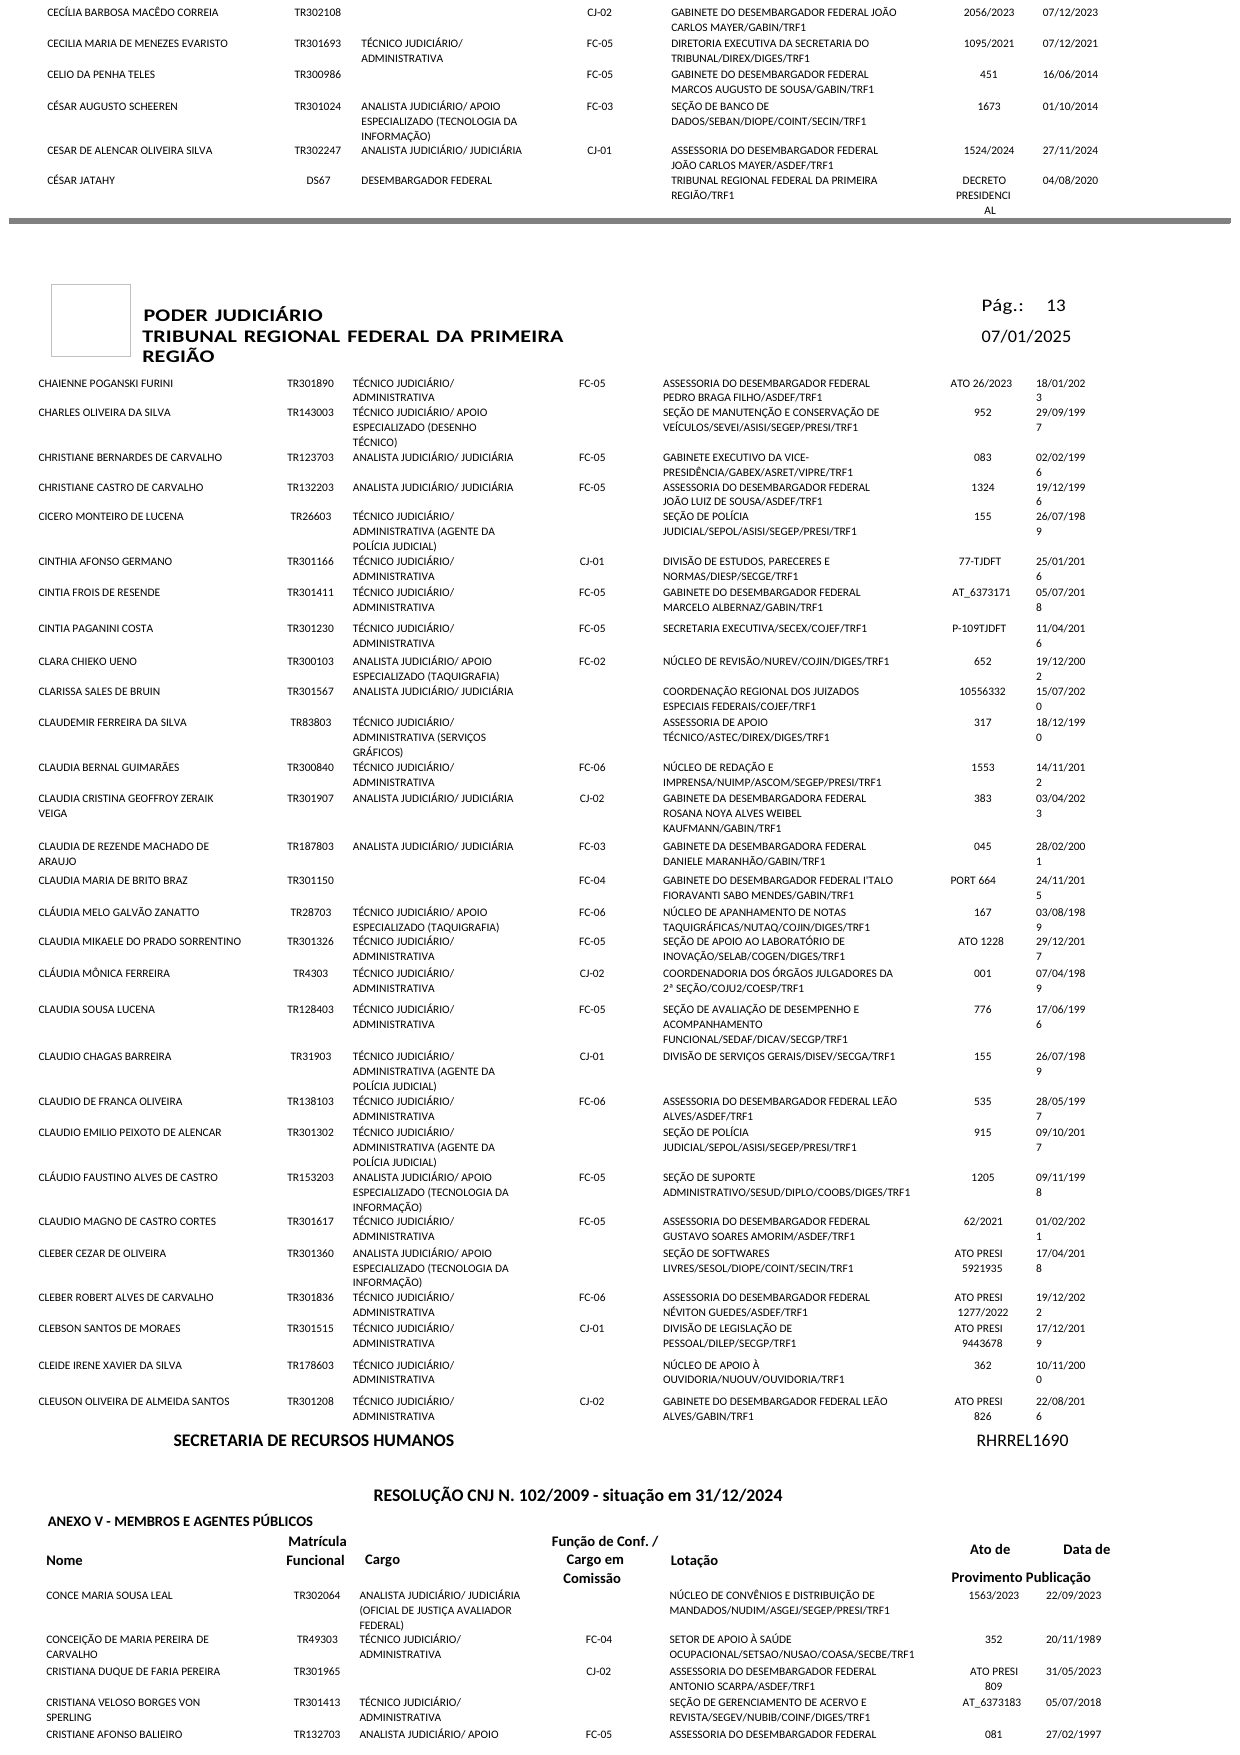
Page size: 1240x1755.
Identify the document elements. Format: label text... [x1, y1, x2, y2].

table_cell 22/09/2023 [1035, 1588, 1110, 1633]
table_cell ATO 1228 [950, 935, 1036, 966]
table_cell TÉCNICO JUDICIÁRIO/ ADMINISTRATIVA (AGENTE DA POLÍCIA JUDICIAL) [353, 1126, 579, 1170]
table_cell TÉCNICO JUDICIÁRIO/ ADMINISTRATIVA [353, 1215, 579, 1246]
table_cell FC-05 [579, 1170, 663, 1215]
table_cell 22/08/2016 [1036, 1394, 1091, 1424]
table_header Ato de Data de Provimento Publicação [951, 1532, 1110, 1588]
table_cell CLEBER CEZAR DE OLIVEIRA [38, 1246, 287, 1291]
table_cell COORDENADORIA DOS ÓRGÃOS JULGADORES DA 2ª SEÇÃO/COJU2/COESP/TRF1 [663, 966, 950, 1002]
table_cell CLÁUDIA MELO GALVÃO ZANATTO [38, 905, 287, 935]
subtitle RESOLUÇÃO CNJ N. 102/2009 - situação em 31/12/2024 [56, 1484, 1099, 1506]
table_cell TR301965 [286, 1664, 359, 1696]
table_cell ANALISTA JUDICIÁRIO/ JUDICIÁRIA [353, 791, 579, 839]
table_cell FC-06 [579, 760, 663, 791]
table_cell ATO PRESI 1277/2022 [950, 1291, 1036, 1322]
table_cell 915 [950, 1126, 1036, 1170]
table_cell CONCE MARIA SOUSA LEAL [46, 1588, 286, 1633]
table_cell CLEIDE IRENE XAVIER DA SILVA [38, 1358, 287, 1394]
table_cell ASSESSORIA DO DESEMBARGADOR FEDERAL LEÃO ALVES/ASDEF/TRF1 [663, 1094, 950, 1126]
table_cell 07/04/1989 [1036, 966, 1091, 1002]
table_cell CRISTIANE AFONSO BALIEIRO [46, 1727, 286, 1751]
table_cell ATO PRESI 809 [951, 1664, 1035, 1696]
table_cell TR301411 [287, 585, 353, 621]
table_cell 383 [950, 791, 1036, 839]
table_cell DS67 [287, 173, 361, 218]
table_cell CELIO DA PENHA TELES [47, 68, 287, 99]
table_cell ATO PRESI 5921935 [950, 1246, 1036, 1291]
table_cell TÉCNICO JUDICIÁRIO/ ADMINISTRATIVA [353, 554, 579, 585]
table_header 18/01/2023 [1036, 376, 1091, 406]
table_cell 1524/2024 [947, 144, 1043, 173]
table_cell 15/07/2020 [1036, 684, 1091, 716]
table_cell CJ-02 [563, 1664, 669, 1696]
table_cell TÉCNICO JUDICIÁRIO/ ADMINISTRATIVA [353, 1394, 579, 1424]
table_cell TR301166 [287, 554, 353, 585]
table_cell SEÇÃO DE SOFTWARES LIVRES/SESOL/DIOPE/COINT/SECIN/TRF1 [663, 1246, 950, 1291]
table_cell FC-05 [579, 621, 663, 654]
table_cell ANALISTA JUDICIÁRIO/ APOIO [359, 1727, 563, 1751]
table_cell TR302247 [287, 144, 361, 173]
table_cell DESEMBARGADOR FEDERAL [361, 173, 564, 218]
table_cell TR301208 [287, 1394, 353, 1424]
table_cell [361, 68, 564, 99]
table_cell TÉCNICO JUDICIÁRIO/ ADMINISTRATIVA [353, 1358, 579, 1394]
table_cell CJ-01 [579, 1050, 663, 1094]
table_cell Cargo [359, 1551, 563, 1588]
table_cell 1553 [950, 760, 1036, 791]
table_cell 17/12/2019 [1036, 1322, 1091, 1358]
table_cell 081 [951, 1727, 1035, 1751]
table_cell TR300840 [287, 760, 353, 791]
table_cell ASSESSORIA DO DESEMBARGADOR FEDERAL JOÃO LUIZ DE SOUSA/ASDEF/TRF1 [663, 480, 950, 509]
table_cell 31/05/2023 [1035, 1664, 1110, 1696]
table_cell CINTIA PAGANINI COSTA [38, 621, 287, 654]
table_cell FC-06 [579, 1094, 663, 1126]
table_cell TR143003 [287, 406, 353, 450]
table_header Lotação [669, 1532, 951, 1588]
table_cell SEÇÃO DE POLÍCIA JUDICIAL/SEPOL/ASISI/SEGEP/PRESI/TRF1 [663, 1126, 950, 1170]
table_cell [579, 1246, 663, 1291]
table_cell ANALISTA JUDICIÁRIO/ JUDICIÁRIA [361, 144, 564, 173]
table_cell 1095/2021 [947, 36, 1043, 68]
table_cell CÉSAR JATAHY [47, 173, 287, 218]
table_cell CJ-01 [579, 1322, 663, 1358]
table_header FC-05 [579, 376, 663, 406]
table_cell TÉCNICO JUDICIÁRIO/ ADMINISTRATIVA [353, 621, 579, 654]
table_cell TÉCNICO JUDICIÁRIO/ ADMINISTRATIVA [359, 1696, 563, 1727]
table_cell 1673 [947, 99, 1043, 144]
table_cell FC-05 [563, 1727, 669, 1751]
table_cell TÉCNICO JUDICIÁRIO/ ADMINISTRATIVA [353, 585, 579, 621]
table_cell ASSESSORIA DO DESEMBARGADOR FEDERAL [669, 1727, 951, 1751]
table_cell 16/06/2014 [1043, 68, 1109, 99]
table_cell CLEBER ROBERT ALVES DE CARVALHO [38, 1291, 287, 1322]
table_cell TR301515 [287, 1322, 353, 1358]
table_cell CLAUDIA MIKAELE DO PRADO SORRENTINO [38, 935, 287, 966]
table_cell CLAUDIA DE REZENDE MACHADO DE ARAUJO [38, 839, 287, 873]
table_cell ANALISTA JUDICIÁRIO/ APOIO ESPECIALIZADO (TECNOLOGIA DA INFORMAÇÃO) [353, 1246, 579, 1291]
table_cell [579, 510, 663, 554]
table_cell 01/10/2014 [1043, 99, 1109, 144]
table_cell ANALISTA JUDICIÁRIO/ APOIO ESPECIALIZADO (TAQUIGRAFIA) [353, 654, 579, 684]
table_cell ASSESSORIA DO DESEMBARGADOR FEDERAL ANTONIO SCARPA/ASDEF/TRF1 [669, 1664, 951, 1696]
table_cell CICERO MONTEIRO DE LUCENA [38, 510, 287, 554]
table_cell FC-05 [579, 450, 663, 480]
table_header CHAIENNE POGANSKI FURINI [38, 376, 287, 406]
table_cell 652 [950, 654, 1036, 684]
table_cell CJ-01 [579, 554, 663, 585]
table_cell CLÁUDIO FAUSTINO ALVES DE CASTRO [38, 1170, 287, 1215]
table_cell CÉSAR AUGUSTO SCHEEREN [47, 99, 287, 144]
table_cell TR301836 [287, 1291, 353, 1322]
table_cell 952 [950, 406, 1036, 450]
table_cell ANALISTA JUDICIÁRIO/ JUDICIÁRIA [353, 684, 579, 716]
table_cell TR49303 [286, 1633, 359, 1664]
table_cell ANALISTA JUDICIÁRIO/ JUDICIÁRIA (OFICIAL DE JUSTIÇA AVALIADOR FEDERAL) [359, 1588, 563, 1633]
table_cell [359, 1664, 563, 1696]
table_cell 19/12/2002 [1036, 654, 1091, 684]
table_cell DIVISÃO DE SERVIÇOS GERAIS/DISEV/SECGA/TRF1 [663, 1050, 950, 1094]
table_cell 10/11/2000 [1036, 1358, 1091, 1394]
table_cell TR301413 [286, 1696, 359, 1727]
table_cell 776 [950, 1002, 1036, 1050]
table_cell 24/11/2015 [1036, 874, 1091, 905]
table_cell 14/11/2012 [1036, 760, 1091, 791]
table_cell GABINETE EXECUTIVO DA VICE- PRESIDÊNCIA/GABEX/ASRET/VIPRE/TRF1 [663, 450, 950, 480]
table_cell SECRETARIA EXECUTIVA/SECEX/COJEF/TRF1 [663, 621, 950, 654]
table_cell TR301907 [287, 791, 353, 839]
table_cell CJ-01 [564, 144, 671, 173]
table_cell NÚCLEO DE CONVÊNIOS E DISTRIBUIÇÃO DE MANDADOS/NUDIM/ASGEJ/SEGEP/PRESI/TRF1 [669, 1588, 951, 1633]
table_cell 19/12/1996 [1036, 480, 1091, 509]
table_cell CLAUDIA SOUSA LUCENA [38, 1002, 287, 1050]
table_cell 26/07/1989 [1036, 1050, 1091, 1094]
table_cell [563, 1696, 669, 1727]
table_cell TR300103 [287, 654, 353, 684]
table_cell PORT 664 [950, 874, 1036, 905]
table_cell 362 [950, 1358, 1036, 1394]
table_cell SETOR DE APOIO À SAÚDE OCUPACIONAL/SETSAO/NUSAO/COASA/SECBE/TRF1 [669, 1633, 951, 1664]
table_cell 03/04/2023 [1036, 791, 1091, 839]
table_cell CLAUDEMIR FERREIRA DA SILVA [38, 716, 287, 760]
table_cell CLAUDIA MARIA DE BRITO BRAZ [38, 874, 287, 905]
table_header Nome [46, 1532, 286, 1588]
table_cell TR301693 [287, 36, 361, 68]
table_cell TR301150 [287, 874, 353, 905]
table_cell 07/12/2021 [1043, 36, 1109, 68]
table_cell 155 [950, 510, 1036, 554]
table_cell CHRISTIANE CASTRO DE CARVALHO [38, 480, 287, 509]
table_cell 001 [950, 966, 1036, 1002]
table_cell TRIBUNAL REGIONAL FEDERAL DA PRIMEIRA REGIÃO/TRF1 [671, 173, 947, 218]
table_cell TR300986 [287, 68, 361, 99]
table_cell CJ-02 [564, 5, 671, 36]
table_cell 28/02/2001 [1036, 839, 1091, 873]
table_cell CHRISTIANE BERNARDES DE CARVALHO [38, 450, 287, 480]
table_cell [579, 684, 663, 716]
table_cell 18/12/1990 [1036, 716, 1091, 760]
table_cell TR301360 [287, 1246, 353, 1291]
table_cell TR187803 [287, 839, 353, 873]
table_cell CLAUDIO CHAGAS BARREIRA [38, 1050, 287, 1094]
table_cell ASSESSORIA DE APOIO TÉCNICO/ASTEC/DIREX/DIGES/TRF1 [663, 716, 950, 760]
table_cell TR302108 [287, 5, 361, 36]
table_header TR301890 [287, 376, 353, 406]
table_cell [564, 173, 671, 218]
table_cell 29/12/2017 [1036, 935, 1091, 966]
table_cell SEÇÃO DE BANCO DE DADOS/SEBAN/DIOPE/COINT/SECIN/TRF1 [671, 99, 947, 144]
table_header TÉCNICO JUDICIÁRIO/ ADMINISTRATIVA [353, 376, 579, 406]
table_cell TÉCNICO JUDICIÁRIO/ APOIO ESPECIALIZADO (TAQUIGRAFIA) [353, 905, 579, 935]
table_cell CHARLES OLIVEIRA DA SILVA [38, 406, 287, 450]
table_cell DIRETORIA EXECUTIVA DA SECRETARIA DO TRIBUNAL/DIREX/DIGES/TRF1 [671, 36, 947, 68]
table_cell TÉCNICO JUDICIÁRIO/ ADMINISTRATIVA [361, 36, 564, 68]
table_cell SEÇÃO DE APOIO AO LABORATÓRIO DE INOVAÇÃO/SELAB/COGEN/DIGES/TRF1 [663, 935, 950, 966]
table_cell FC-04 [563, 1633, 669, 1664]
table_cell [579, 406, 663, 450]
table_cell 11/04/2016 [1036, 621, 1091, 654]
table_cell ANALISTA JUDICIÁRIO/ APOIO ESPECIALIZADO (TECNOLOGIA DA INFORMAÇÃO) [361, 99, 564, 144]
table_cell 155 [950, 1050, 1036, 1094]
table_header ASSESSORIA DO DESEMBARGADOR FEDERAL PEDRO BRAGA FILHO/ASDEF/TRF1 [663, 376, 950, 406]
table_cell 1563/2023 [951, 1588, 1035, 1633]
table_cell 04/08/2020 [1043, 173, 1109, 218]
table_cell CLÁUDIA MÔNICA FERREIRA [38, 966, 287, 1002]
table_cell SEÇÃO DE POLÍCIA JUDICIAL/SEPOL/ASISI/SEGEP/PRESI/TRF1 [663, 510, 950, 554]
table_cell CLARA CHIEKO UENO [38, 654, 287, 684]
table_cell GABINETE DO DESEMBARGADOR FEDERAL I'TALO FIORAVANTI SABO MENDES/GABIN/TRF1 [663, 874, 950, 905]
table_cell TÉCNICO JUDICIÁRIO/ ADMINISTRATIVA (SERVIÇOS GRÁFICOS) [353, 716, 579, 760]
table_cell TÉCNICO JUDICIÁRIO/ ADMINISTRATIVA [353, 1002, 579, 1050]
table_cell TR128403 [287, 1002, 353, 1050]
table_cell TR178603 [287, 1358, 353, 1394]
table_cell TÉCNICO JUDICIÁRIO/ APOIO ESPECIALIZADO (DESENHO TÉCNICO) [353, 406, 579, 450]
table_cell TR138103 [287, 1094, 353, 1126]
table_cell ATO PRESI 826 [950, 1394, 1036, 1424]
table_cell TÉCNICO JUDICIÁRIO/ ADMINISTRATIVA [353, 1322, 579, 1358]
subtitle ANEXO V - MEMBROS E AGENTES PÚBLICOS [48, 1513, 1112, 1530]
table_cell SEÇÃO DE SUPORTE ADMINISTRATIVO/SESUD/DIPLO/COOBS/DIGES/TRF1 [663, 1170, 950, 1215]
table_cell NÚCLEO DE APOIO À OUVIDORIA/NUOUV/OUVIDORIA/TRF1 [663, 1358, 950, 1394]
table_cell GABINETE DA DESEMBARGADORA FEDERAL ROSANA NOYA ALVES WEIBEL KAUFMANN/GABIN/TRF1 [663, 791, 950, 839]
table_cell TR302064 [286, 1588, 359, 1633]
table_cell CRISTIANA VELOSO BORGES VON SPERLING [46, 1696, 286, 1727]
table_cell Cargo em Comissão [563, 1551, 669, 1588]
table_cell 17/06/1996 [1036, 1002, 1091, 1050]
table_cell CLARISSA SALES DE BRUIN [38, 684, 287, 716]
table_cell 451 [947, 68, 1043, 99]
table_cell SEÇÃO DE MANUTENÇÃO E CONSERVAÇÃO DE VEÍCULOS/SEVEI/ASISI/SEGEP/PRESI/TRF1 [663, 406, 950, 450]
table_cell 083 [950, 450, 1036, 480]
table_cell CLEUSON OLIVEIRA DE ALMEIDA SANTOS [38, 1394, 287, 1424]
table_cell CECÍLIA BARBOSA MACÊDO CORREIA [47, 5, 287, 36]
table_cell FC-06 [579, 1291, 663, 1322]
table_cell ASSESSORIA DO DESEMBARGADOR FEDERAL JOÃO CARLOS MAYER/ASDEF/TRF1 [671, 144, 947, 173]
table_cell TR153203 [287, 1170, 353, 1215]
table_cell 62/2021 [950, 1215, 1036, 1246]
table_cell ANALISTA JUDICIÁRIO/ JUDICIÁRIA [353, 450, 579, 480]
table_cell DECRETO PRESIDENCI AL [947, 173, 1043, 218]
table_cell CJ-02 [579, 791, 663, 839]
table_cell 29/09/1997 [1036, 406, 1091, 450]
table_cell TÉCNICO JUDICIÁRIO/ ADMINISTRATIVA [353, 1291, 579, 1322]
table_cell ANALISTA JUDICIÁRIO/ APOIO ESPECIALIZADO (TECNOLOGIA DA INFORMAÇÃO) [353, 1170, 579, 1215]
table_cell CJ-02 [579, 966, 663, 1002]
table_cell FC-05 [579, 935, 663, 966]
table_cell 25/01/2016 [1036, 554, 1091, 585]
table_cell FC-03 [579, 839, 663, 873]
table_cell [579, 716, 663, 760]
table_cell TR301567 [287, 684, 353, 716]
table_cell TÉCNICO JUDICIÁRIO/ ADMINISTRATIVA [353, 966, 579, 1002]
table_cell FC-02 [579, 654, 663, 684]
table_cell TR26603 [287, 510, 353, 554]
table_cell TR83803 [287, 716, 353, 760]
table_cell ASSESSORIA DO DESEMBARGADOR FEDERAL GUSTAVO SOARES AMORIM/ASDEF/TRF1 [663, 1215, 950, 1246]
table_cell 05/07/2018 [1035, 1696, 1110, 1727]
table_cell CLAUDIO MAGNO DE CASTRO CORTES [38, 1215, 287, 1246]
table_cell 01/02/2021 [1036, 1215, 1091, 1246]
table_cell FC-05 [564, 68, 671, 99]
table_cell 17/04/2018 [1036, 1246, 1091, 1291]
table_cell 10556332 [950, 684, 1036, 716]
table_cell 19/12/2022 [1036, 1291, 1091, 1322]
table_cell TR301617 [287, 1215, 353, 1246]
table_cell TR301302 [287, 1126, 353, 1170]
table_cell CLAUDIA BERNAL GUIMARÃES [38, 760, 287, 791]
table_cell SEÇÃO DE GERENCIAMENTO DE ACERVO E REVISTA/SEGEV/NUBIB/COINF/DIGES/TRF1 [669, 1696, 951, 1727]
table_cell TR132703 [286, 1727, 359, 1751]
table_cell TR132203 [287, 480, 353, 509]
table_cell TR4303 [287, 966, 353, 1002]
table_cell TR123703 [287, 450, 353, 480]
table_cell DIVISÃO DE ESTUDOS, PARECERES E NORMAS/DIESP/SECGE/TRF1 [663, 554, 950, 585]
table_cell 05/07/2018 [1036, 585, 1091, 621]
table_cell FC-05 [579, 585, 663, 621]
table_cell TÉCNICO JUDICIÁRIO/ ADMINISTRATIVA (AGENTE DA POLÍCIA JUDICIAL) [353, 1050, 579, 1094]
table_cell TR28703 [287, 905, 353, 935]
table_cell P-109TJDFT [950, 621, 1036, 654]
table_cell 27/02/1997 [1035, 1727, 1110, 1751]
table_cell CINTHIA AFONSO GERMANO [38, 554, 287, 585]
table_cell 2056/2023 [947, 5, 1043, 36]
table_cell 28/05/1997 [1036, 1094, 1091, 1126]
table_cell CECILIA MARIA DE MENEZES EVARISTO [47, 36, 287, 68]
table_cell 03/08/1989 [1036, 905, 1091, 935]
table_cell FC-05 [564, 36, 671, 68]
table_cell NÚCLEO DE REVISÃO/NUREV/COJIN/DIGES/TRF1 [663, 654, 950, 684]
table_cell 02/02/1996 [1036, 450, 1091, 480]
table_cell 535 [950, 1094, 1036, 1126]
table_cell TR301326 [287, 935, 353, 966]
table_cell SEÇÃO DE AVALIAÇÃO DE DESEMPENHO E ACOMPANHAMENTO FUNCIONAL/SEDAF/DICAV/SECGP/TRF1 [663, 1002, 950, 1050]
table_cell AT_6373171 [950, 585, 1036, 621]
table_cell [361, 5, 564, 36]
table_cell DIVISÃO DE LEGISLAÇÃO DE PESSOAL/DILEP/SECGP/TRF1 [663, 1322, 950, 1358]
table_cell ANALISTA JUDICIÁRIO/ JUDICIÁRIA [353, 480, 579, 509]
table_cell TÉCNICO JUDICIÁRIO/ ADMINISTRATIVA [353, 1094, 579, 1126]
table_cell ANALISTA JUDICIÁRIO/ JUDICIÁRIA [353, 839, 579, 873]
table_cell CRISTIANA DUQUE DE FARIA PEREIRA [46, 1664, 286, 1696]
table_cell CINTIA FROIS DE RESENDE [38, 585, 287, 621]
table_cell ATO PRESI 9443678 [950, 1322, 1036, 1358]
table_cell [579, 1358, 663, 1394]
table_cell 09/10/2017 [1036, 1126, 1091, 1170]
table_cell 317 [950, 716, 1036, 760]
table_cell GABINETE DO DESEMBARGADOR FEDERAL LEÃO ALVES/GABIN/TRF1 [663, 1394, 950, 1424]
table_cell TÉCNICO JUDICIÁRIO/ ADMINISTRATIVA [359, 1633, 563, 1664]
table_cell TR301024 [287, 99, 361, 144]
table_cell CLEBSON SANTOS DE MORAES [38, 1322, 287, 1358]
table_cell [579, 1126, 663, 1170]
table_cell CLAUDIA CRISTINA GEOFFROY ZERAIK VEIGA [38, 791, 287, 839]
table_cell [353, 874, 579, 905]
table_cell COORDENAÇÃO REGIONAL DOS JUIZADOS ESPECIAIS FEDERAIS/COJEF/TRF1 [663, 684, 950, 716]
table_cell 20/11/1989 [1035, 1633, 1110, 1664]
table_header Função de Conf. / [359, 1532, 669, 1551]
table_cell 07/12/2023 [1043, 5, 1109, 36]
table_cell FC-05 [579, 480, 663, 509]
table_cell GABINETE DO DESEMBARGADOR FEDERAL JOÃO CARLOS MAYER/GABIN/TRF1 [671, 5, 947, 36]
table_cell 352 [951, 1633, 1035, 1664]
table_cell GABINETE DO DESEMBARGADOR FEDERAL MARCOS AUGUSTO DE SOUSA/GABIN/TRF1 [671, 68, 947, 99]
table_cell TÉCNICO JUDICIÁRIO/ ADMINISTRATIVA (AGENTE DA POLÍCIA JUDICIAL) [353, 510, 579, 554]
table_cell TÉCNICO JUDICIÁRIO/ ADMINISTRATIVA [353, 935, 579, 966]
text SECRETARIA DE RECURSOS HUMANOS RHRREL1690 [38, 1424, 1112, 1452]
table_cell CLAUDIO EMILIO PEIXOTO DE ALENCAR [38, 1126, 287, 1170]
table_cell NÚCLEO DE REDAÇÃO E IMPRENSA/NUIMP/ASCOM/SEGEP/PRESI/TRF1 [663, 760, 950, 791]
table_cell CESAR DE ALENCAR OLIVEIRA SILVA [47, 144, 287, 173]
table_cell GABINETE DO DESEMBARGADOR FEDERAL MARCELO ALBERNAZ/GABIN/TRF1 [663, 585, 950, 621]
table_cell 77-TJDFT [950, 554, 1036, 585]
table_cell 1205 [950, 1170, 1036, 1215]
table_cell ASSESSORIA DO DESEMBARGADOR FEDERAL NÉVITON GUEDES/ASDEF/TRF1 [663, 1291, 950, 1322]
table_cell GABINETE DA DESEMBARGADORA FEDERAL DANIELE MARANHÃO/GABIN/TRF1 [663, 839, 950, 873]
table_cell 167 [950, 905, 1036, 935]
table_cell FC-03 [564, 99, 671, 144]
table_cell FC-05 [579, 1002, 663, 1050]
table_header ATO 26/2023 [950, 376, 1036, 406]
table_cell 045 [950, 839, 1036, 873]
table_cell 27/11/2024 [1043, 144, 1109, 173]
table_cell 26/07/1989 [1036, 510, 1091, 554]
table_cell [563, 1588, 669, 1633]
table_cell NÚCLEO DE APANHAMENTO DE NOTAS TAQUIGRÁFICAS/NUTAQ/COJIN/DIGES/TRF1 [663, 905, 950, 935]
table_cell FC-05 [579, 1215, 663, 1246]
table_cell TÉCNICO JUDICIÁRIO/ ADMINISTRATIVA [353, 760, 579, 791]
table_cell CJ-02 [579, 1394, 663, 1424]
table_cell 1324 [950, 480, 1036, 509]
table_cell FC-06 [579, 905, 663, 935]
table_cell CONCEIÇÃO DE MARIA PEREIRA DE CARVALHO [46, 1633, 286, 1664]
table_header Matrícula Funcional [286, 1532, 359, 1588]
table_cell AT_6373183 [951, 1696, 1035, 1727]
table_cell FC-04 [579, 874, 663, 905]
table_cell CLAUDIO DE FRANCA OLIVEIRA [38, 1094, 287, 1126]
table_cell 09/11/1998 [1036, 1170, 1091, 1215]
table_cell TR301230 [287, 621, 353, 654]
table_cell TR31903 [287, 1050, 353, 1094]
